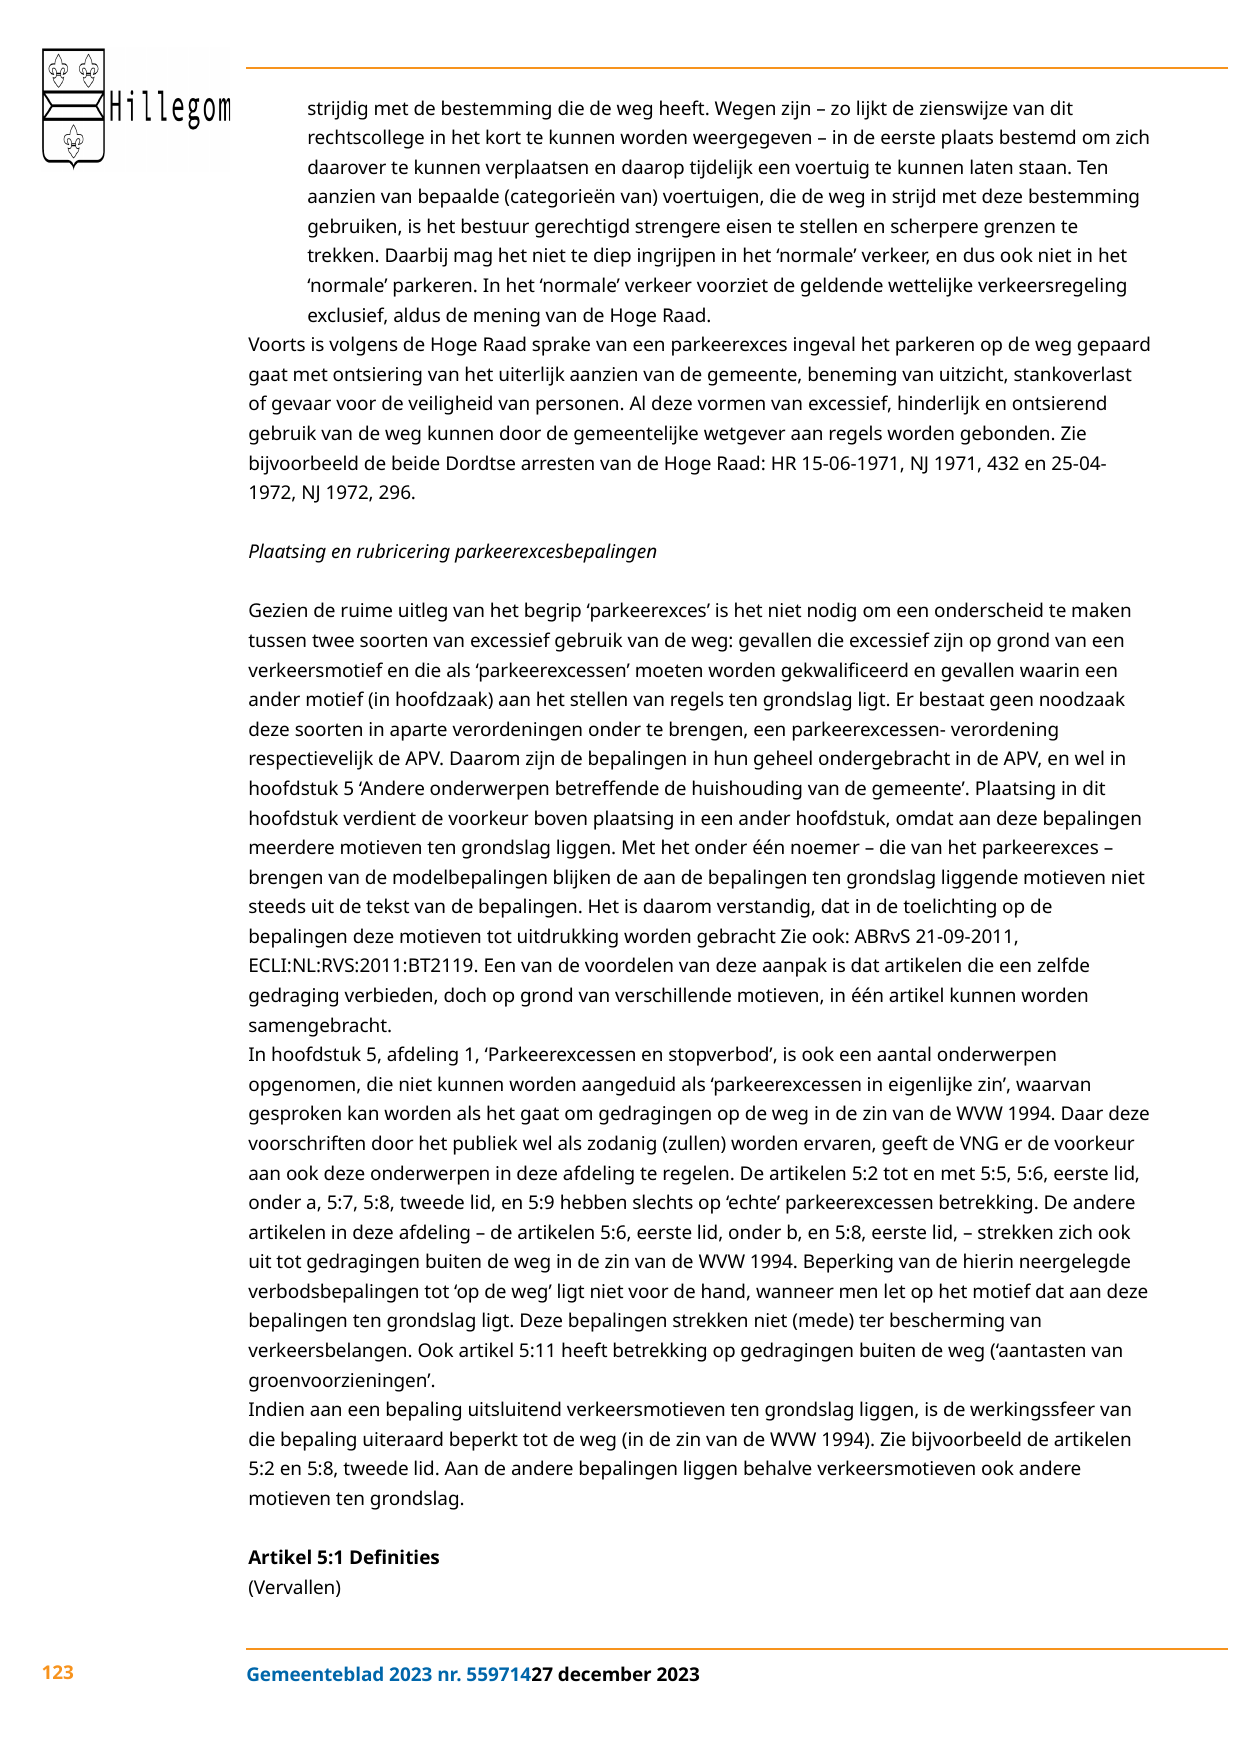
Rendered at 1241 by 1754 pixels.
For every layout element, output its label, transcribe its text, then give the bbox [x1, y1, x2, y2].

text Voorts is volgens de Hoge Raad sprake van een parkeerexces ingeval het parkeren op de weg gepaard gaat met ontsiering van het uiterlijk aanzien van de gemeente, beneming van uitzicht, stankoverlast of gevaar voor de veiligheid van personen. Al deze vormen van excessief, hinderlijk en ontsierend gebruik van de weg kunnen door de gemeentelijke wetgever aan regels worden gebonden. Zie bijvoorbeeld de beide Dordtse arresten van de Hoge Raad: HR 15-06-1971, NJ 1971, 432 en 25-04-1972, NJ 1972, 296. [248, 331, 1152, 505]
picture [41, 47, 231, 172]
text Indien aan een bepaling uitsluitend verkeersmotieven ten grondslag liggen, is de werkingssfeer van die bepaling uiteraard beperkt tot de weg (in de zin van de WVW 1994). Zie bijvoorbeeld de artikelen 5:2 en 5:8, tweede lid. Aan de andere bepalingen liggen behalve verkeersmotieven ook andere motieven ten grondslag. [248, 1396, 1152, 1511]
text In hoofdstuk 5, afdeling 1, ‘Parkeerexcessen en stopverbod’, is ook een aantal onderwerpen opgenomen, die niet kunnen worden aangeduid als ‘parkeerexcessen in eigenlijke zin’, waarvan gesproken kan worden als het gaat om gedragingen op de weg in de zin van de WVW 1994. Daar deze voorschriften door het publiek wel als zodanig (zullen) worden ervaren, geeft de VNG er de voorkeur aan ook deze onderwerpen in deze afdeling te regelen. De artikelen 5:2 tot en met 5:5, 5:6, eerste lid, onder a, 5:7, 5:8, tweede lid, en 5:9 hebben slechts op ‘echte’ parkeerexcessen betrekking. De andere artikelen in deze afdeling – de artikelen 5:6, eerste lid, onder b, en 5:8, eerste lid, – strekken zich ook uit tot gedragingen buiten de weg in de zin van de WVW 1994. Beperking van de hierin neergelegde verbodsbepalingen tot ‘op de weg’ ligt niet voor de hand, wanneer men let op het motief dat aan deze bepalingen ten grondslag ligt. Deze bepalingen strekken niet (mede) ter bescherming van verkeersbelangen. Ook artikel 5:11 heeft betrekking op gedragingen buiten de weg (‘aantasten van groenvoorzieningen’. [248, 1041, 1152, 1393]
text Artikel 5:1 Definities [248, 1544, 1152, 1570]
text Plaatsing en rubricering parkeerexcesbepalingen [248, 538, 1152, 564]
list strijdig met de bestemming die de weg heeft. Wegen zijn – zo lijkt de zienswijze van dit rechtscollege in het kort te kunnen worden weergegeven – in de eerste plaats bestemd om zich daarover te kunnen verplaatsen en daarop tijdelijk een voertuig te kunnen laten staan. Ten aanzien van bepaalde (categorieën van) voertuigen, die de weg in strijd met deze bestemming gebruiken, is het bestuur gerechtigd strengere eisen te stellen en scherpere grenzen te trekken. Daarbij mag het niet te diep ingrijpen in het ‘normale’ verkeer, en dus ook niet in het ‘normale’ parkeren. In het ‘normale’ verkeer voorziet de geldende wettelijke verkeersregeling exclusief, aldus de mening van de Hoge Raad. [248, 95, 1152, 328]
text Gezien de ruime uitleg van het begrip ‘parkeerexces’ is het niet nodig om een onderscheid te maken tussen twee soorten van excessief gebruik van de weg: gevallen die excessief zijn op grond van een verkeersmotief en die als ‘parkeerexcessen’ moeten worden gekwalificeerd en gevallen waarin een ander motief (in hoofdzaak) aan het stellen van regels ten grondslag ligt. Er bestaat geen noodzaak deze soorten in aparte verordeningen onder te brengen, een parkeerexcessen- verordening respectievelijk de APV. Daarom zijn de bepalingen in hun geheel ondergebracht in de APV, en wel in hoofdstuk 5 ‘Andere onderwerpen betreffende de huishouding van de gemeente’. Plaatsing in dit hoofdstuk verdient de voorkeur boven plaatsing in een ander hoofdstuk, omdat aan deze bepalingen meerdere motieven ten grondslag liggen. Met het onder één noemer – die van het parkeerexces – brengen van de modelbepalingen blijken de aan de bepalingen ten grondslag liggende motieven niet steeds uit de tekst van de bepalingen. Het is daarom verstandig, dat in de toelichting op de bepalingen deze motieven tot uitdrukking worden gebracht Zie ook: ABRvS 21-09-2011, ECLI:NL:RVS:2011:BT2119. Een van de voordelen van deze aanpak is dat artikelen die een zelfde gedraging verbieden, doch op grond van verschillende motieven, in één artikel kunnen worden samengebracht. [248, 598, 1152, 1038]
text (Vervallen) [248, 1574, 1152, 1600]
